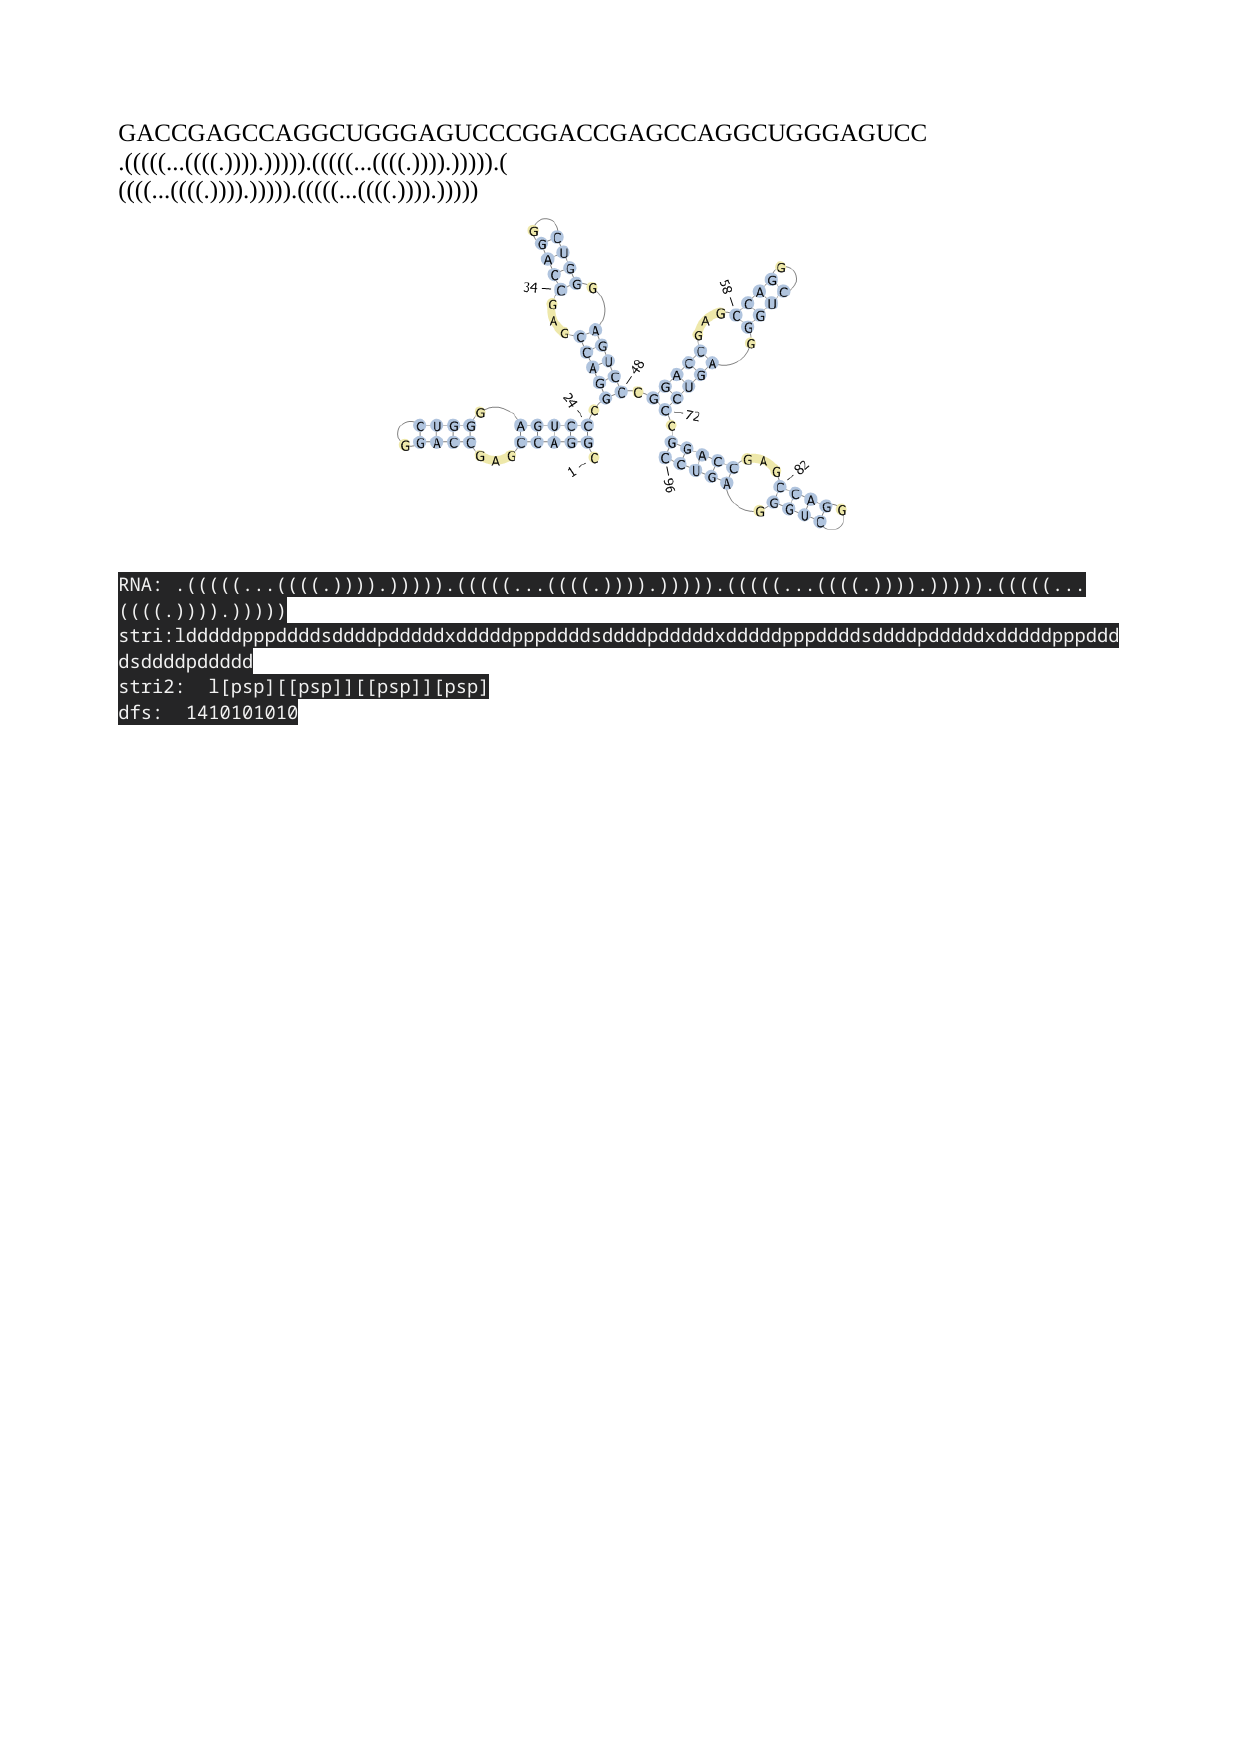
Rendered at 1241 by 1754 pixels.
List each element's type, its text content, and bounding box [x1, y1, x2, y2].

text GACCGAGCCAGGCUGGGAGUCCCGGACCGAGCCAGGCUGGGAGUCC [118, 118, 1122, 147]
text .(((((...((((.)))).))))).(((((...((((.)))).))))).( [118, 147, 1122, 176]
text dfs: 1410101010 [118, 699, 1122, 725]
text RNA: .(((((...((((.)))).))))).(((((...((((.)))).))))).(((((...((((.)))).))))).(((((...((((.)))).))))) [118, 572, 1122, 623]
text stri:ldddddpppddddsddddpdddddxdddddpppddddsddddpdddddxdddddpppddddsddddpdddddxdddddpppddddsddddpddddd [118, 623, 1122, 674]
picture [383, 204, 857, 543]
text ((((...((((.)))).))))).(((((...((((.)))).))))) [118, 176, 1122, 204]
text stri2: l[psp][[psp]][[psp]][psp] [118, 674, 1122, 699]
